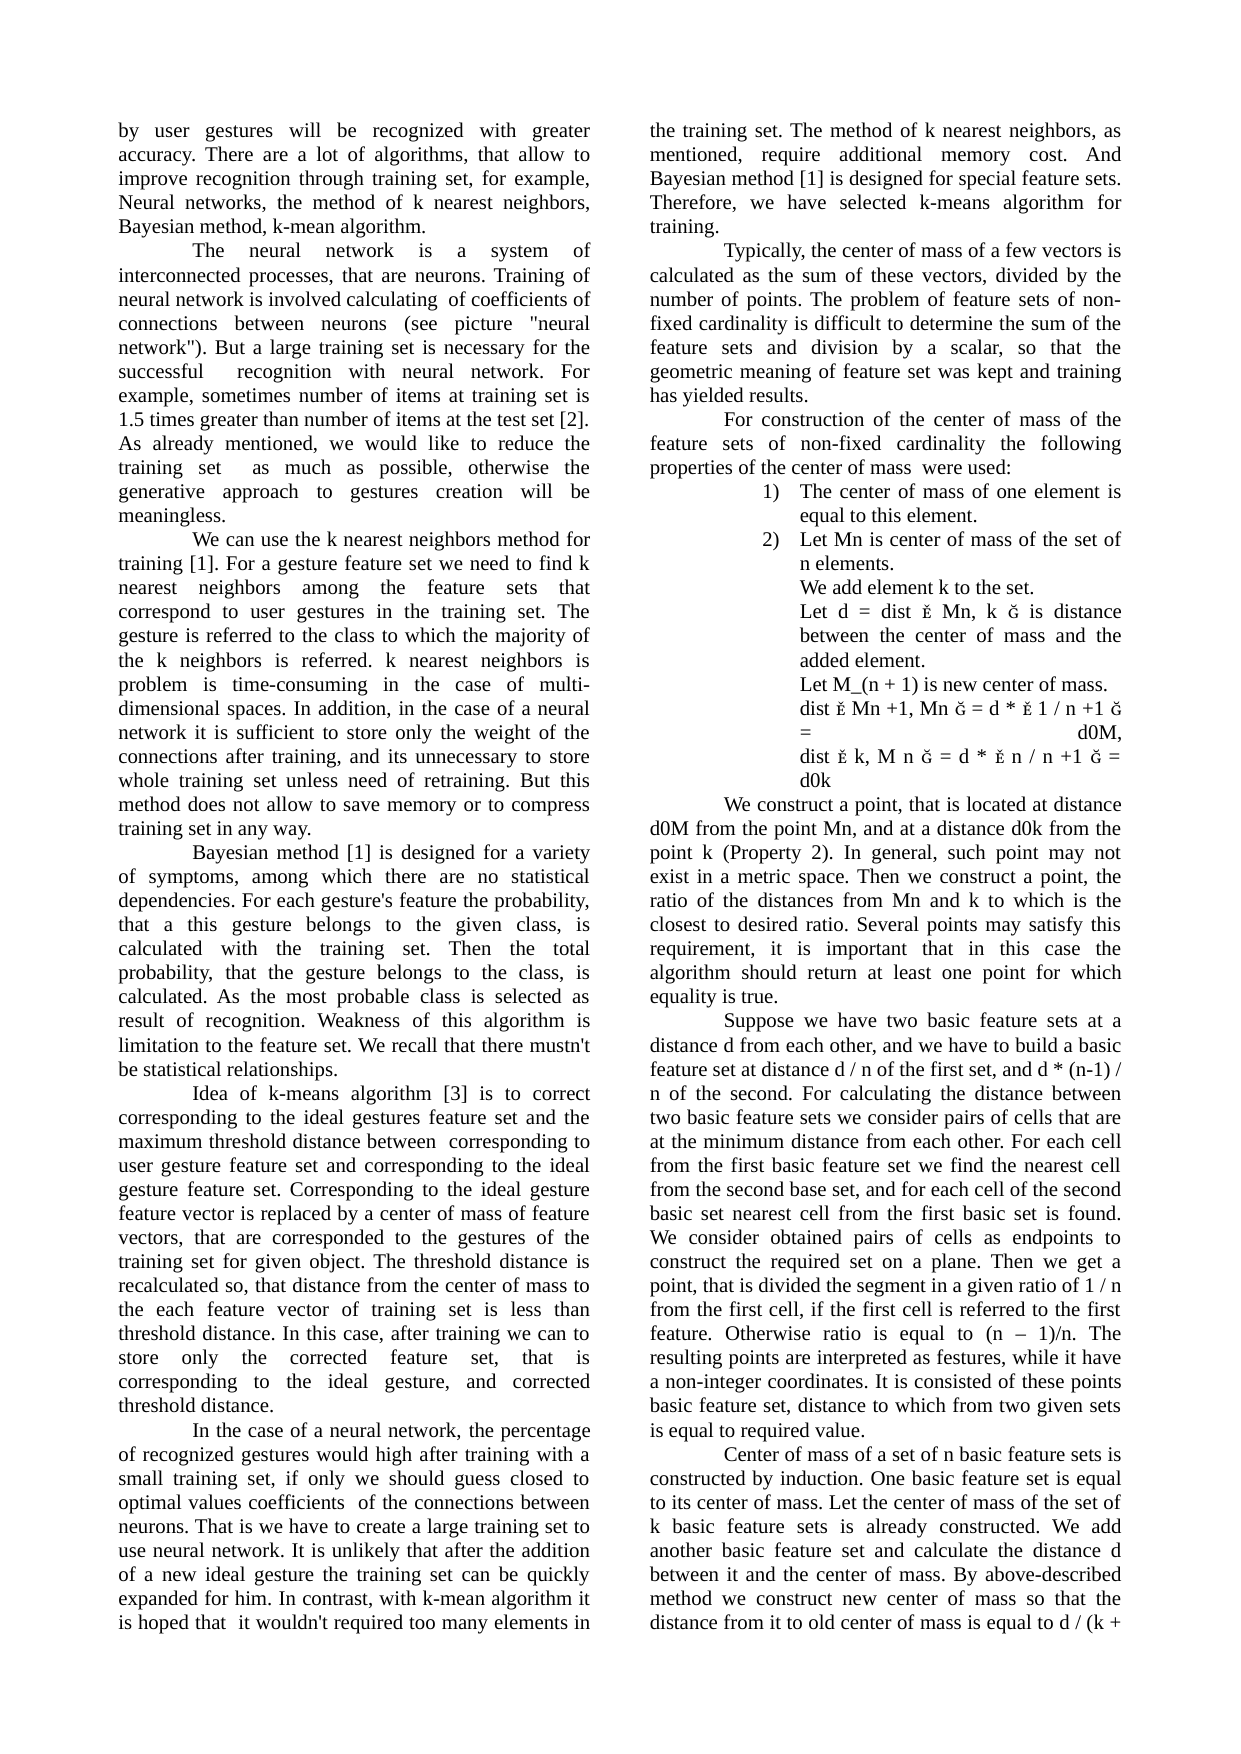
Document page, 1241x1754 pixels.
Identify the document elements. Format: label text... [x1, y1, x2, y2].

text Idea of k-means algorithm [3] is to correct corresponding to the ideal gestures feature set and the maximum threshold distance between corresponding to user gesture feature set and corresponding to the ideal gesture feature set. Corresponding to the ideal gesture feature vector is replaced by a center of mass of feature vectors, that are corresponded to the gestures of the training set for given object. The threshold distance is recalculated so, that distance from the center of mass to the each feature vector of training set is less than threshold distance. In this case, after training we can to store only the corrected feature set, that is corresponding to the ideal gesture, and corrected threshold distance. [118, 1081, 591, 1417]
text Suppose we have two basic feature sets at a distance d from each other, and we have to build a basic feature set at distance d / n of the first set, and d * (n-1) / n of the second. For calculating the distance between two basic feature sets we consider pairs of cells that are at the minimum distance from each other. For each cell from the first basic feature set we find the nearest cell from the second base set, and for each cell of the second basic set nearest cell from the first basic set is found. We consider obtained pairs of cells as endpoints to construct the required set on a plane. Then we get a point, that is divided the segment in a given ratio of 1 / n from the first cell, if the first cell is referred to the first feature. Otherwise ratio is equal to (n – 1)/n. The resulting points are interpreted as festures, while it have a non-integer coordinates. It is consisted of these points basic feature set, distance to which from two given sets is equal to required value. [649, 1008, 1122, 1442]
text the training set. The method of k nearest neighbors, as mentioned, require additional memory cost. And Bayesian method [1] is designed for special feature sets. Therefore, we have selected k-means algorithm for training. [649, 118, 1122, 238]
text For construction of the center of mass of the feature sets of non-fixed cardinality the following properties of the center of mass were used: [649, 407, 1122, 479]
list Let d = dist  Mn, k  is distance between the center of mass and the added element. [762, 599, 1122, 672]
text Center of mass of a set of n basic feature sets is constructed by induction. One basic feature set is equal to its center of mass. Let the center of mass of the set of k basic feature sets is already constructed. We add another basic feature set and calculate the distance d between it and the center of mass. By above-described method we construct new center of mass so that the distance from it to old center of mass is equal to d / (k + [649, 1442, 1122, 1634]
text We construct a point, that is located at distance d0M from the point Mn, and at a distance d0k from the point k (Property 2). In general, such point may not exist in a metric space. Then we construct a point, the ratio of the distances from Mn and k to which is the closest to desired ratio. Several points may satisfy this requirement, it is important that in this case the algorithm should return at least one point for which equality is true. [649, 792, 1122, 1008]
text The neural network is a system of interconnected processes, that are neurons. Training of neural network is involved calculating of coefficients of connections between neurons (see picture "neural network"). But a large training set is necessary for the successful recognition with neural network. For example, sometimes number of items at training set is 1.5 times greater than number of items at the test set [2]. As already mentioned, we would like to reduce the training set as much as possible, otherwise the generative approach to gestures creation will be meaningless. [118, 238, 591, 527]
text In the case of a neural network, the percentage of recognized gestures would high after training with a small training set, if only we should guess closed to optimal values coefficients of the connections between neurons. That is we have to create a large training set to use neural network. It is unlikely that after the addition of a new ideal gesture the training set can be quickly expanded for him. In contrast, with k-mean algorithm it is hoped that it wouldn't required too many elements in [118, 1417, 591, 1634]
text Bayesian method [1] is designed for a variety of symptoms, among which there are no statistical dependencies. For each gesture's feature the probability, that a this gesture belongs to the given class, is calculated with the training set. Then the total probability, that the gesture belongs to the class, is calculated. As the most probable class is selected as result of recognition. Weakness of this algorithm is limitation to the feature set. We recall that there mustn't be statistical relationships. [118, 840, 591, 1081]
list Let M_(n + 1) is new center of mass. [762, 672, 1122, 696]
list The center of mass of one element is equal to this element. [762, 479, 1122, 527]
list We add element k to the set. [762, 575, 1122, 599]
text Typically, the center of mass of a few vectors is calculated as the sum of these vectors, divided by the number of points. The problem of feature sets of non-fixed cardinality is difficult to determine the sum of the feature sets and division by a scalar, so that the geometric meaning of feature set was kept and training has yielded results. [649, 238, 1122, 407]
text by user gestures will be recognized with greater accuracy. There are a lot of algorithms, that allow to improve recognition through training set, for example, Neural networks, the method of k nearest neighbors, Bayesian method, k-mean algorithm. [118, 118, 591, 238]
text We can use the k nearest neighbors method for training [1]. For a gesture feature set we need to find k nearest neighbors among the feature sets that correspond to user gestures in the training set. The gesture is referred to the class to which the majority of the k neighbors is referred. k nearest neighbors is problem is time-consuming in the case of multi-dimensional spaces. In addition, in the case of a neural network it is sufficient to store only the weight of the connections after training, and its unnecessary to store whole training set unless need of retraining. But this method does not allow to save memory or to compress training set in any way. [118, 527, 591, 840]
list Let Mn is center of mass of the set of n elements. [762, 527, 1122, 575]
list dist  Mn +1, Mn  = d *  1 / n +1  = d0M, dist  k, M n  = d *  n / n +1  = d0k [762, 696, 1122, 792]
